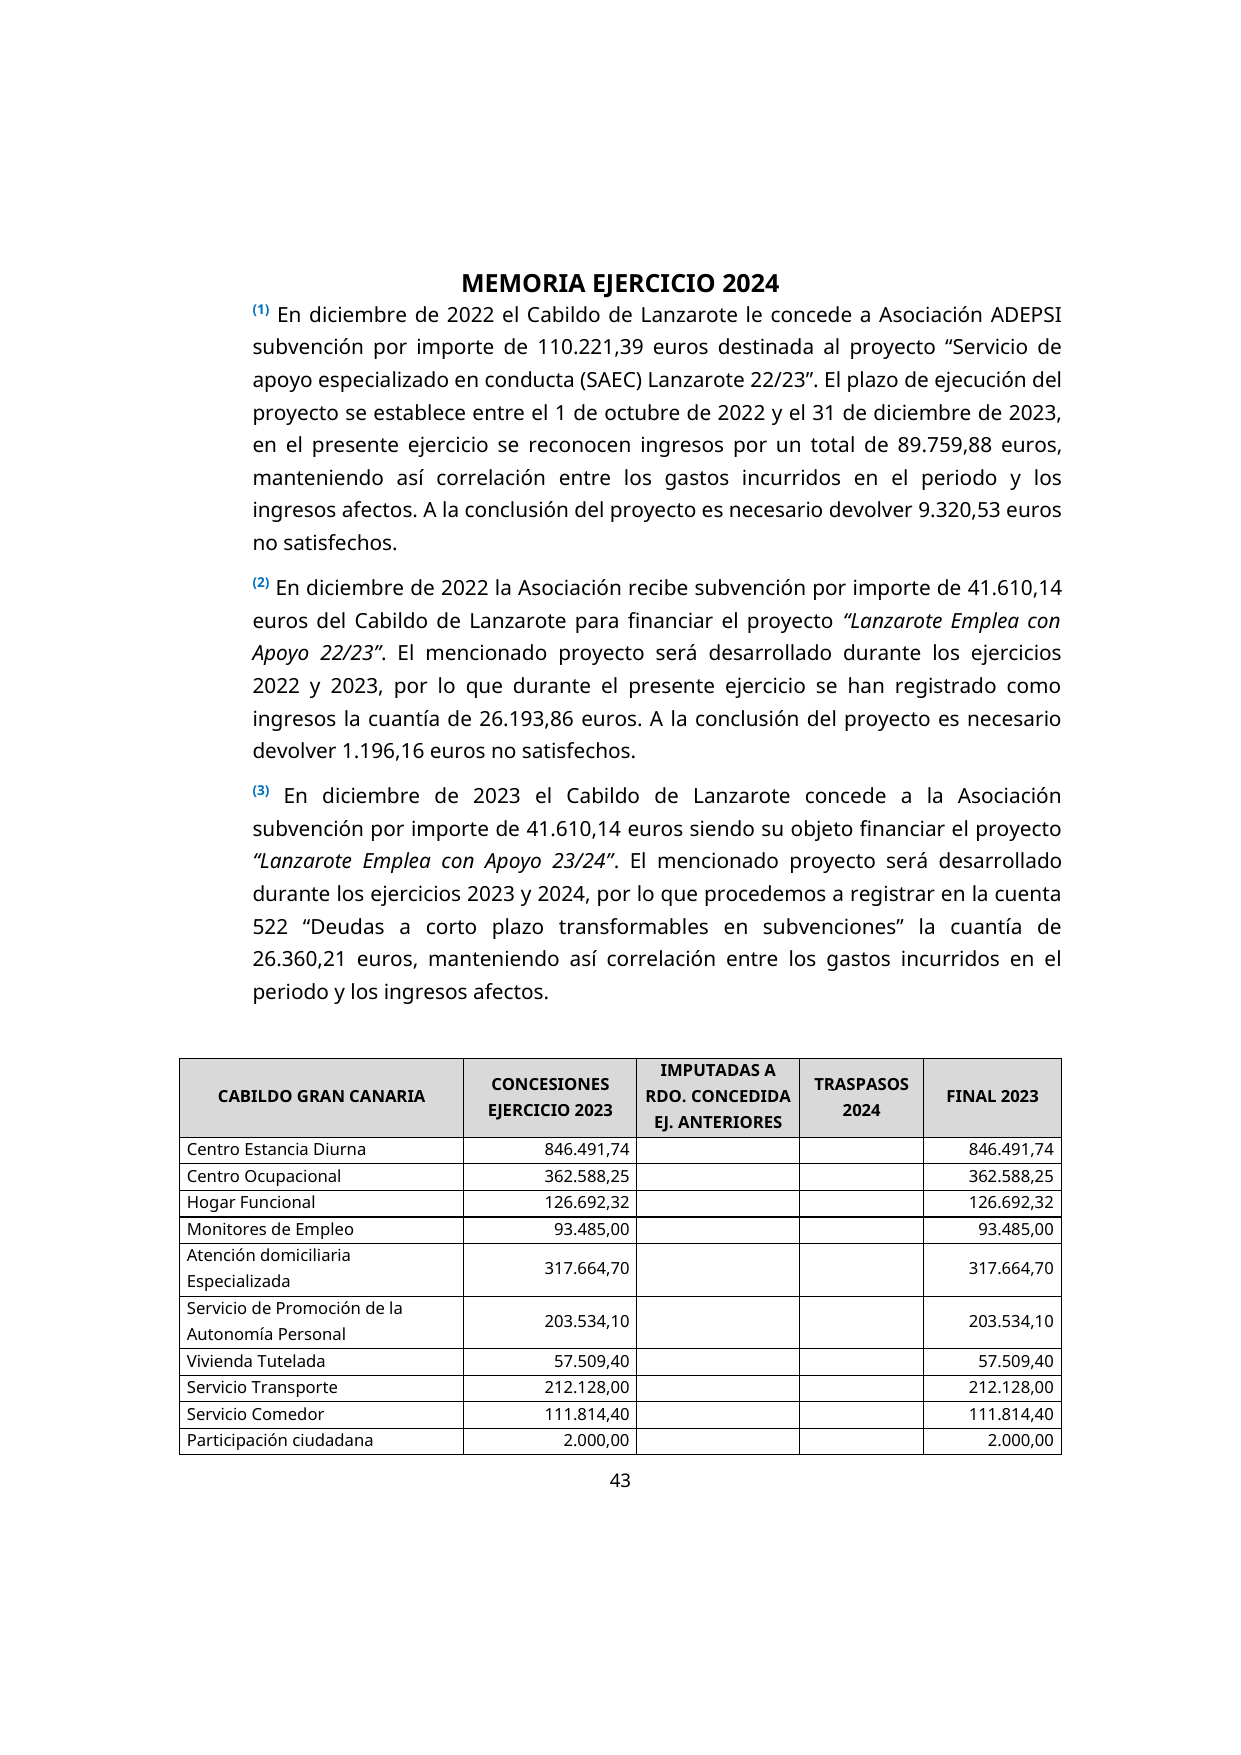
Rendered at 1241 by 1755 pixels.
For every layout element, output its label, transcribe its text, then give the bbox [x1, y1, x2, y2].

table_cell [637, 1164, 799, 1190]
table_cell Centro Estancia Diurna [180, 1138, 463, 1163]
table_cell 57.509,40 [924, 1349, 1061, 1375]
table_cell 111.814,40 [464, 1402, 636, 1428]
table_header CONCESIONES EJERCICIO 2023 [464, 1059, 636, 1137]
table_cell [800, 1402, 923, 1428]
table_cell 362.588,25 [924, 1164, 1061, 1190]
table_cell 212.128,00 [464, 1376, 636, 1401]
table_cell [637, 1429, 799, 1454]
table_cell 362.588,25 [464, 1164, 636, 1190]
table_cell [637, 1191, 799, 1216]
table_cell 846.491,74 [464, 1138, 636, 1163]
table_cell [800, 1349, 923, 1375]
table_cell [800, 1191, 923, 1216]
table_cell 57.509,40 [464, 1349, 636, 1375]
table_cell 126.692,32 [924, 1191, 1061, 1216]
table_cell 2.000,00 [924, 1429, 1061, 1454]
table_cell [637, 1138, 799, 1163]
table_header TRASPASOS 2024 [800, 1059, 923, 1137]
table_cell Centro Ocupacional [180, 1164, 463, 1190]
table_cell 203.534,10 [924, 1297, 1061, 1348]
table_cell Atención domiciliaria Especializada [180, 1244, 463, 1296]
table_cell [800, 1376, 923, 1401]
table_cell Servicio de Promoción de la Autonomía Personal [180, 1297, 463, 1348]
table_header FINAL 2023 [924, 1059, 1061, 1137]
table_cell [800, 1164, 923, 1190]
text (2) En diciembre de 2022 la Asociación recibe subvención por importe de 41.610,14 euros del Cabildo de Lanzarote para financiar el proyecto “Lanzarote Emplea con Apoyo 22/23”. El mencionado proyecto será desarrollado durante los ejercicios 2022 y 2023, por lo que durante el presente ejercicio se han registrado como ingresos la cuantía de 26.193,86 euros. A la conclusión del proyecto es necesario devolver 1.196,16 euros no satisfechos. [252, 573, 1063, 765]
table_cell 212.128,00 [924, 1376, 1061, 1401]
table_cell [637, 1349, 799, 1375]
table_cell [637, 1376, 799, 1401]
table_cell 846.491,74 [924, 1138, 1061, 1163]
table_cell [800, 1297, 923, 1348]
table_cell [800, 1429, 923, 1454]
table_cell [800, 1138, 923, 1163]
table_cell [637, 1297, 799, 1348]
table_cell 317.664,70 [924, 1244, 1061, 1296]
table_cell 203.534,10 [464, 1297, 636, 1348]
table_cell [637, 1402, 799, 1428]
table_cell [800, 1218, 923, 1243]
table_cell Monitores de Empleo [180, 1218, 463, 1243]
table_cell Servicio Transporte [180, 1376, 463, 1401]
table_cell 93.485,00 [924, 1218, 1061, 1243]
table_cell 93.485,00 [464, 1218, 636, 1243]
table_cell Vivienda Tutelada [180, 1349, 463, 1375]
table_cell Participación ciudadana [180, 1429, 463, 1454]
table_cell 111.814,40 [924, 1402, 1061, 1428]
table_cell [637, 1218, 799, 1243]
table_header IMPUTADAS A RDO. CONCEDIDA EJ. ANTERIORES [637, 1059, 799, 1137]
table_cell 317.664,70 [464, 1244, 636, 1296]
table_header CABILDO GRAN CANARIA [180, 1059, 463, 1137]
table_cell [637, 1244, 799, 1296]
table_cell Servicio Comedor [180, 1402, 463, 1428]
table_cell [800, 1244, 923, 1296]
table_cell 126.692,32 [464, 1191, 636, 1216]
text (3) En diciembre de 2023 el Cabildo de Lanzarote concede a la Asociación subvención por importe de 41.610,14 euros siendo su objeto financiar el proyecto “Lanzarote Emplea con Apoyo 23/24”. El mencionado proyecto será desarrollado durante los ejercicios 2023 y 2024, por lo que procedemos a registrar en la cuenta 522 “Deudas a corto plazo transformables en subvenciones” la cuantía de 26.360,21 euros, manteniendo así correlación entre los gastos incurridos en el periodo y los ingresos afectos. [252, 781, 1063, 1005]
text (1) En diciembre de 2022 el Cabildo de Lanzarote le concede a Asociación ADEPSI subvención por importe de 110.221,39 euros destinada al proyecto “Servicio de apoyo especializado en conducta (SAEC) Lanzarote 22/23”. El plazo de ejecución del proyecto se establece entre el 1 de octubre de 2022 y el 31 de diciembre de 2023, en el presente ejercicio se reconocen ingresos por un total de 89.759,88 euros, manteniendo así correlación entre los gastos incurridos en el periodo y los ingresos afectos. A la conclusión del proyecto es necesario devolver 9.320,53 euros no satisfechos. [252, 300, 1063, 557]
table_cell 2.000,00 [464, 1429, 636, 1454]
table_cell Hogar Funcional [180, 1191, 463, 1216]
